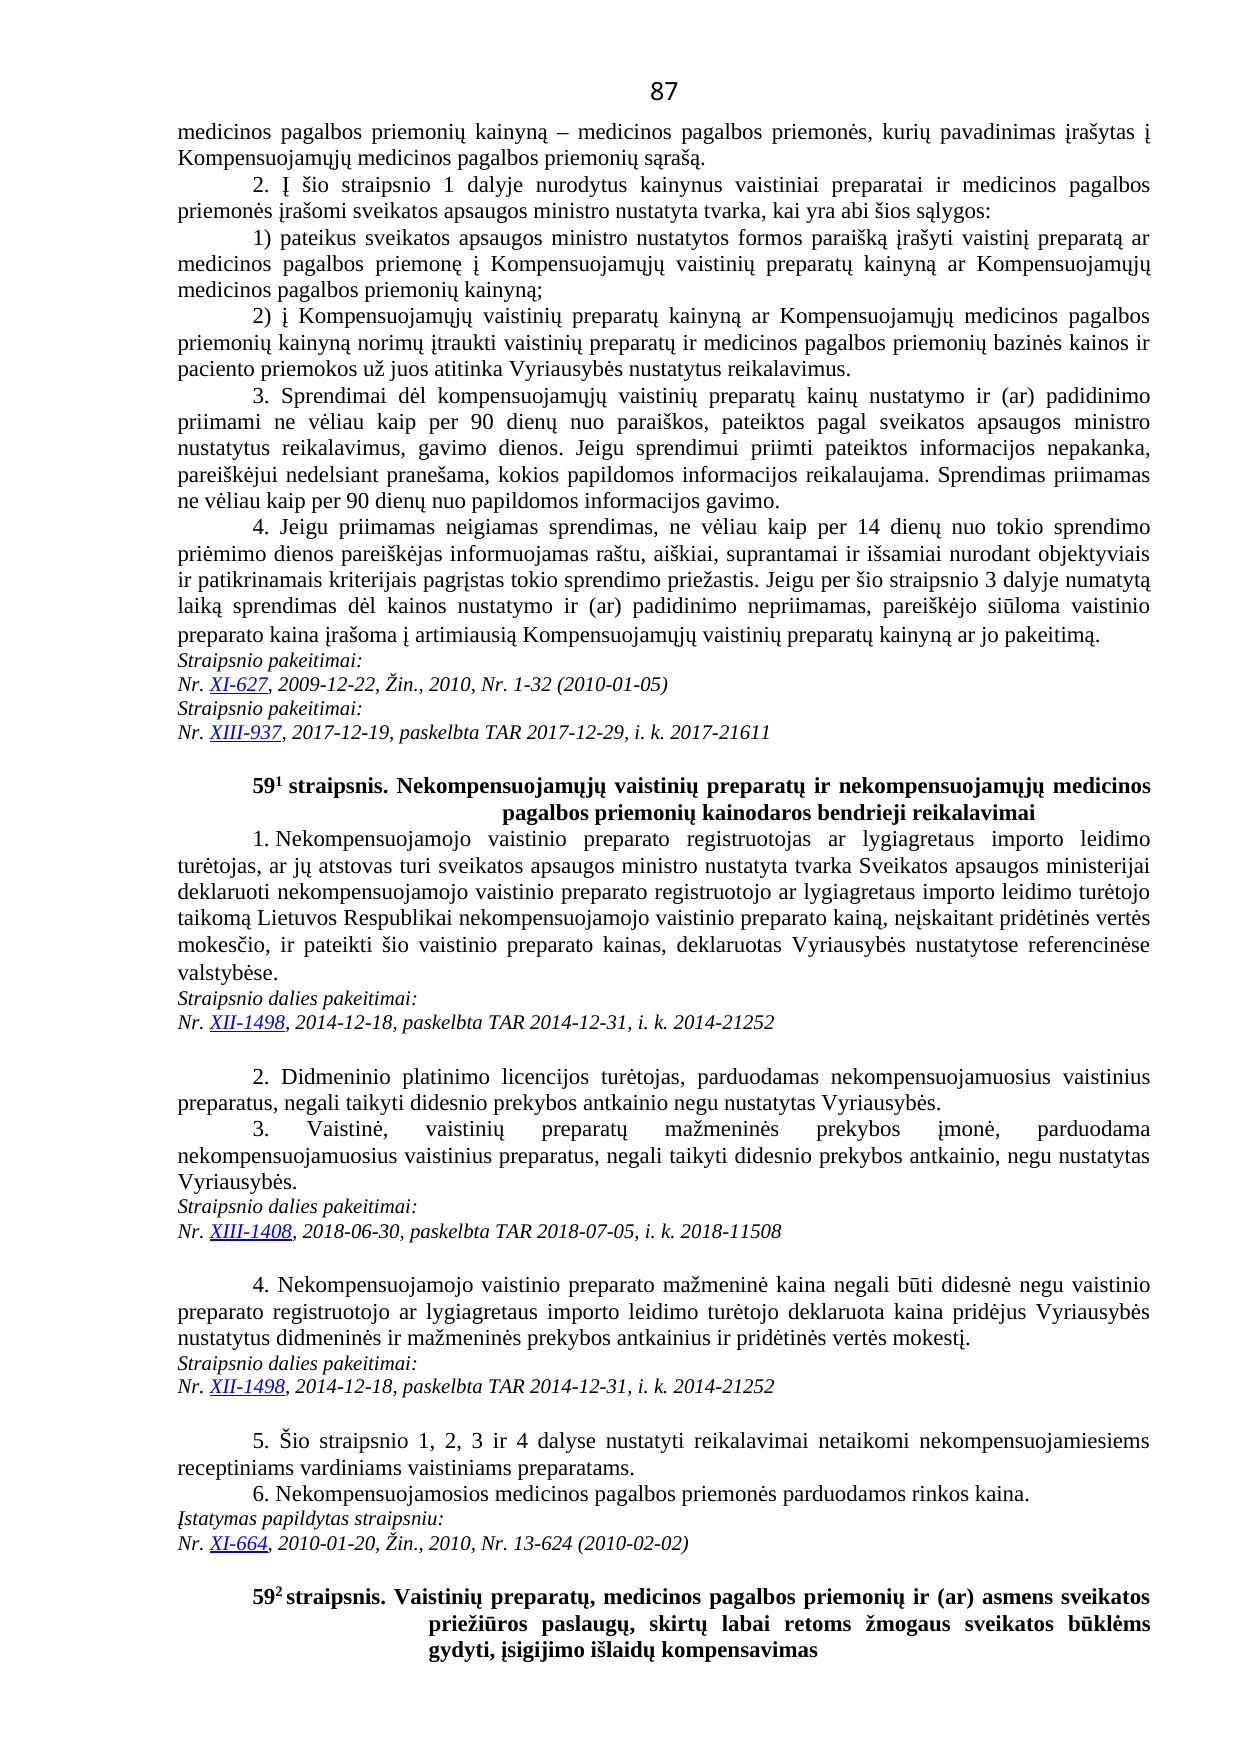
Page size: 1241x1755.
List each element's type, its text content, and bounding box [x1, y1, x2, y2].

text 1) pateikus sveikatos apsaugos ministro nustatytos formos paraišką įrašyti vaistinį preparatą ar medicinos pagalbos priemonę į Kompensuojamųjų vaistinių preparatų kainyną ar Kompensuojamųjų medicinos pagalbos priemonių kainyną; [177, 223, 1152, 303]
subtitle 6. Nekompensuojamosios medicinos pagalbos priemonės parduodamos rinkos kaina. [177, 1480, 1152, 1506]
text Nr. XI-627, 2009-12-22, Žin., 2010, Nr. 1-32 (2010-01-05) [177, 672, 1152, 696]
subtitle 591 straipsnis. Nekompensuojamųjų vaistinių preparatų ir nekompensuojamųjų medicinos pagalbos priemonių kainodaros bendrieji reikalavimai [252, 773, 1152, 825]
text Straipsnio dalies pakeitimai: [177, 1194, 1152, 1218]
text Straipsnio pakeitimai: [177, 648, 1152, 672]
text Įstatymas papildytas straipsniu: [177, 1506, 1152, 1530]
text 1. Nekompensuojamojo vaistinio preparato registruotojas ar lygiagretaus importo leidimo turėtojas, ar jų atstovas turi sveikatos apsaugos ministro nustatyta tvarka Sveikatos apsaugos ministerijai deklaruoti nekompensuojamojo vaistinio preparato registruotojo ar lygiagretaus importo leidimo turėtojo taikomą Lietuvos Respublikai nekompensuojamojo vaistinio preparato kainą, neįskaitant pridėtinės vertės mokesčio, ir pateikti šio vaistinio preparato kainas, deklaruotas Vyriausybės nustatytose referencinėse valstybėse. [177, 825, 1152, 986]
text Nr. XIII-1408, 2018-06-30, paskelbta TAR 2018-07-05, i. k. 2018-11508 [177, 1218, 1152, 1243]
text Nr. XI-664, 2010-01-20, Žin., 2010, Nr. 13-624 (2010-02-02) [177, 1530, 1152, 1554]
text Nr. XII-1498, 2014-12-18, paskelbta TAR 2014-12-31, i. k. 2014-21252 [177, 1374, 1152, 1398]
text 592 straipsnis. Vaistinių preparatų, medicinos pagalbos priemonių ir (ar) asmens sveikatos priežiūros paslaugų, skirtų labai retoms žmogaus sveikatos būklėms gydyti, įsigijimo išlaidų kompensavimas [252, 1583, 1152, 1662]
text 3. Vaistinė, vaistinių preparatų mažmeninės prekybos įmonė, parduodama nekompensuojamuosius vaistinius preparatus, negali taikyti didesnio prekybos antkainio, negu nustatytas Vyriausybės. [177, 1115, 1152, 1194]
text Nr. XIII-937, 2017-12-19, paskelbta TAR 2017-12-29, i. k. 2017-21611 [177, 720, 1152, 744]
text medicinos pagalbos priemonių kainyną – medicinos pagalbos priemonės, kurių pavadinimas įrašytas į Kompensuojamųjų medicinos pagalbos priemonių sąrašą. [177, 118, 1152, 171]
text 2. Į šio straipsnio 1 dalyje nurodytus kainynus vaistiniai preparatai ir medicinos pagalbos priemonės įrašomi sveikatos apsaugos ministro nustatyta tvarka, kai yra abi šios sąlygos: [177, 171, 1152, 223]
text Straipsnio dalies pakeitimai: [177, 1350, 1152, 1374]
text 2) į Kompensuojamųjų vaistinių preparatų kainyną ar Kompensuojamųjų medicinos pagalbos priemonių kainyną norimų įtraukti vaistinių preparatų ir medicinos pagalbos priemonių bazinės kainos ir paciento priemokos už juos atitinka Vyriausybės nustatytus reikalavimus. [177, 303, 1152, 382]
subtitle 5. Šio straipsnio 1, 2, 3 ir 4 dalyse nustatyti reikalavimai netaikomi nekompensuojamiesiems receptiniams vardiniams vaistiniams preparatams. [177, 1427, 1152, 1480]
text 4. Nekompensuojamojo vaistinio preparato mažmeninė kaina negali būti didesnė negu vaistinio preparato registruotojo ar lygiagretaus importo leidimo turėtojo deklaruota kaina pridėjus Vyriausybės nustatytus didmeninės ir mažmeninės prekybos antkainius ir pridėtinės vertės mokestį. [177, 1271, 1152, 1350]
subtitle 2. Didmeninio platinimo licencijos turėtojas, parduodamas nekompensuojamuosius vaistinius preparatus, negali taikyti didesnio prekybos antkainio negu nustatytas Vyriausybės. [177, 1063, 1152, 1115]
text 3. Sprendimai dėl kompensuojamųjų vaistinių preparatų kainų nustatymo ir (ar) padidinimo priimami ne vėliau kaip per 90 dienų nuo paraiškos, pateiktos pagal sveikatos apsaugos ministro nustatytus reikalavimus, gavimo dienos. Jeigu sprendimui priimti pateiktos informacijos nepakanka, pareiškėjui nedelsiant pranešama, kokios papildomos informacijos reikalaujama. Sprendimas priimamas ne vėliau kaip per 90 dienų nuo papildomos informacijos gavimo. [177, 382, 1152, 513]
text Straipsnio pakeitimai: [177, 696, 1152, 720]
text Straipsnio dalies pakeitimai: [177, 986, 1152, 1010]
text Nr. XII-1498, 2014-12-18, paskelbta TAR 2014-12-31, i. k. 2014-21252 [177, 1010, 1152, 1034]
text 4. Jeigu priimamas neigiamas sprendimas, ne vėliau kaip per 14 dienų nuo tokio sprendimo priėmimo dienos pareiškėjas informuojamas raštu, aiškiai, suprantamai ir išsamiai nurodant objektyviais ir patikrinamais kriterijais pagrįstas tokio sprendimo priežastis. Jeigu per šio straipsnio 3 dalyje numatytą laiką sprendimas dėl kainos nustatymo ir (ar) padidinimo nepriimamas, pareiškėjo siūloma vaistinio preparato kaina įrašoma į artimiausią Kompensuojamųjų vaistinių preparatų kainyną ar jo pakeitimą. [177, 513, 1152, 648]
